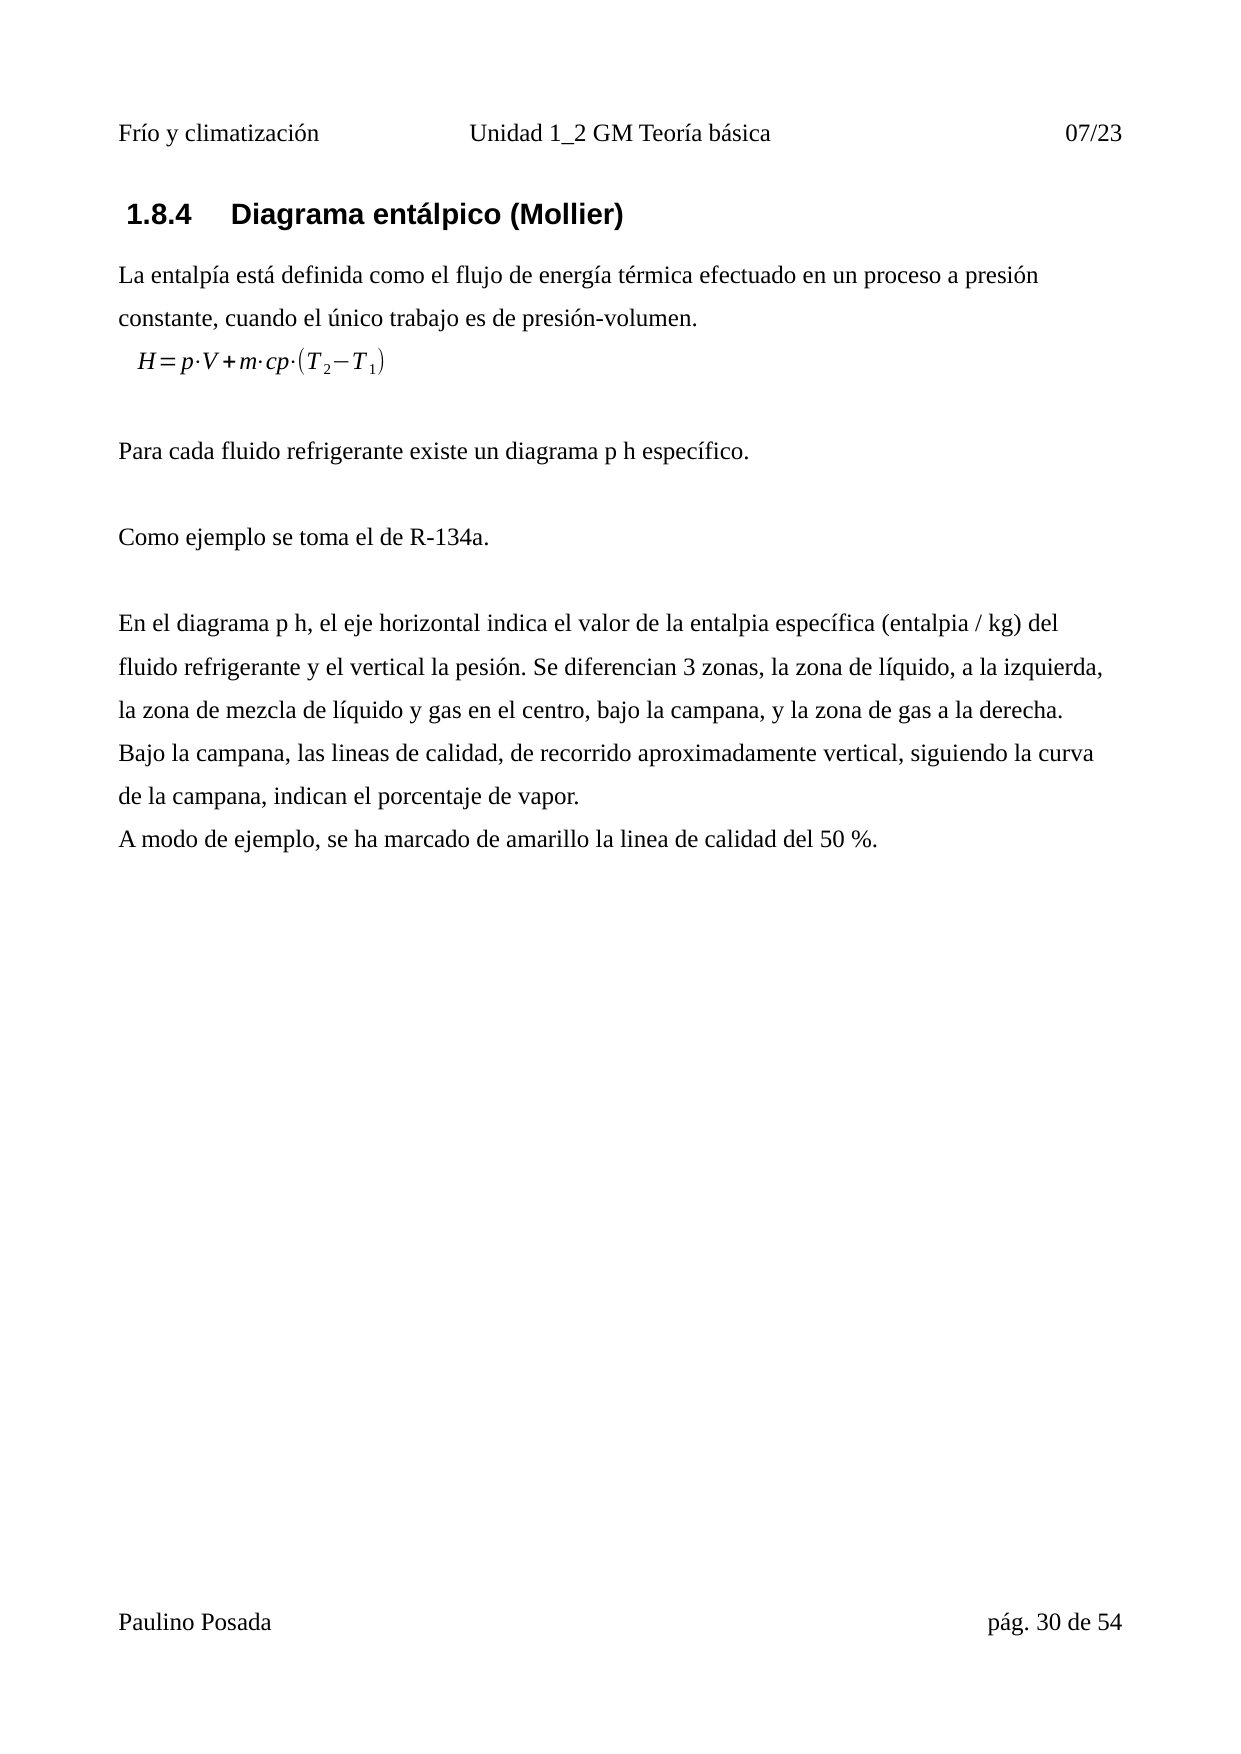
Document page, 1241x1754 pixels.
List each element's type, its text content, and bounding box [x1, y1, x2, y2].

text Para cada fluido refrigerante existe un diagrama p h específico. [118, 436, 1122, 465]
text La entalpía está definida como el flujo de energía térmica efectuado en un proceso a presión constante, cuando el único trabajo es de presión-volumen. [118, 260, 1122, 332]
text En el diagrama p h, el eje horizontal indica el valor de la entalpia específica (entalpia / kg) del fluido refrigerante y el vertical la pesión. Se diferencian 3 zonas, la zona de líquido, a la izquierda, la zona de mezcla de líquido y gas en el centro, bajo la campana, y la zona de gas a la derecha. [118, 608, 1122, 723]
text A modo de ejemplo, se ha marcado de amarillo la linea de calidad del 50 %. [118, 824, 1122, 853]
text Como ejemplo se toma el de R-134a. [118, 522, 1122, 551]
text Bajo la campana, las lineas de calidad, de recorrido aproximadamente vertical, siguiendo la curva de la campana, indican el porcentaje de vapor. [118, 738, 1122, 810]
subtitle Diagrama entálpico (Mollier) [118, 197, 1122, 231]
